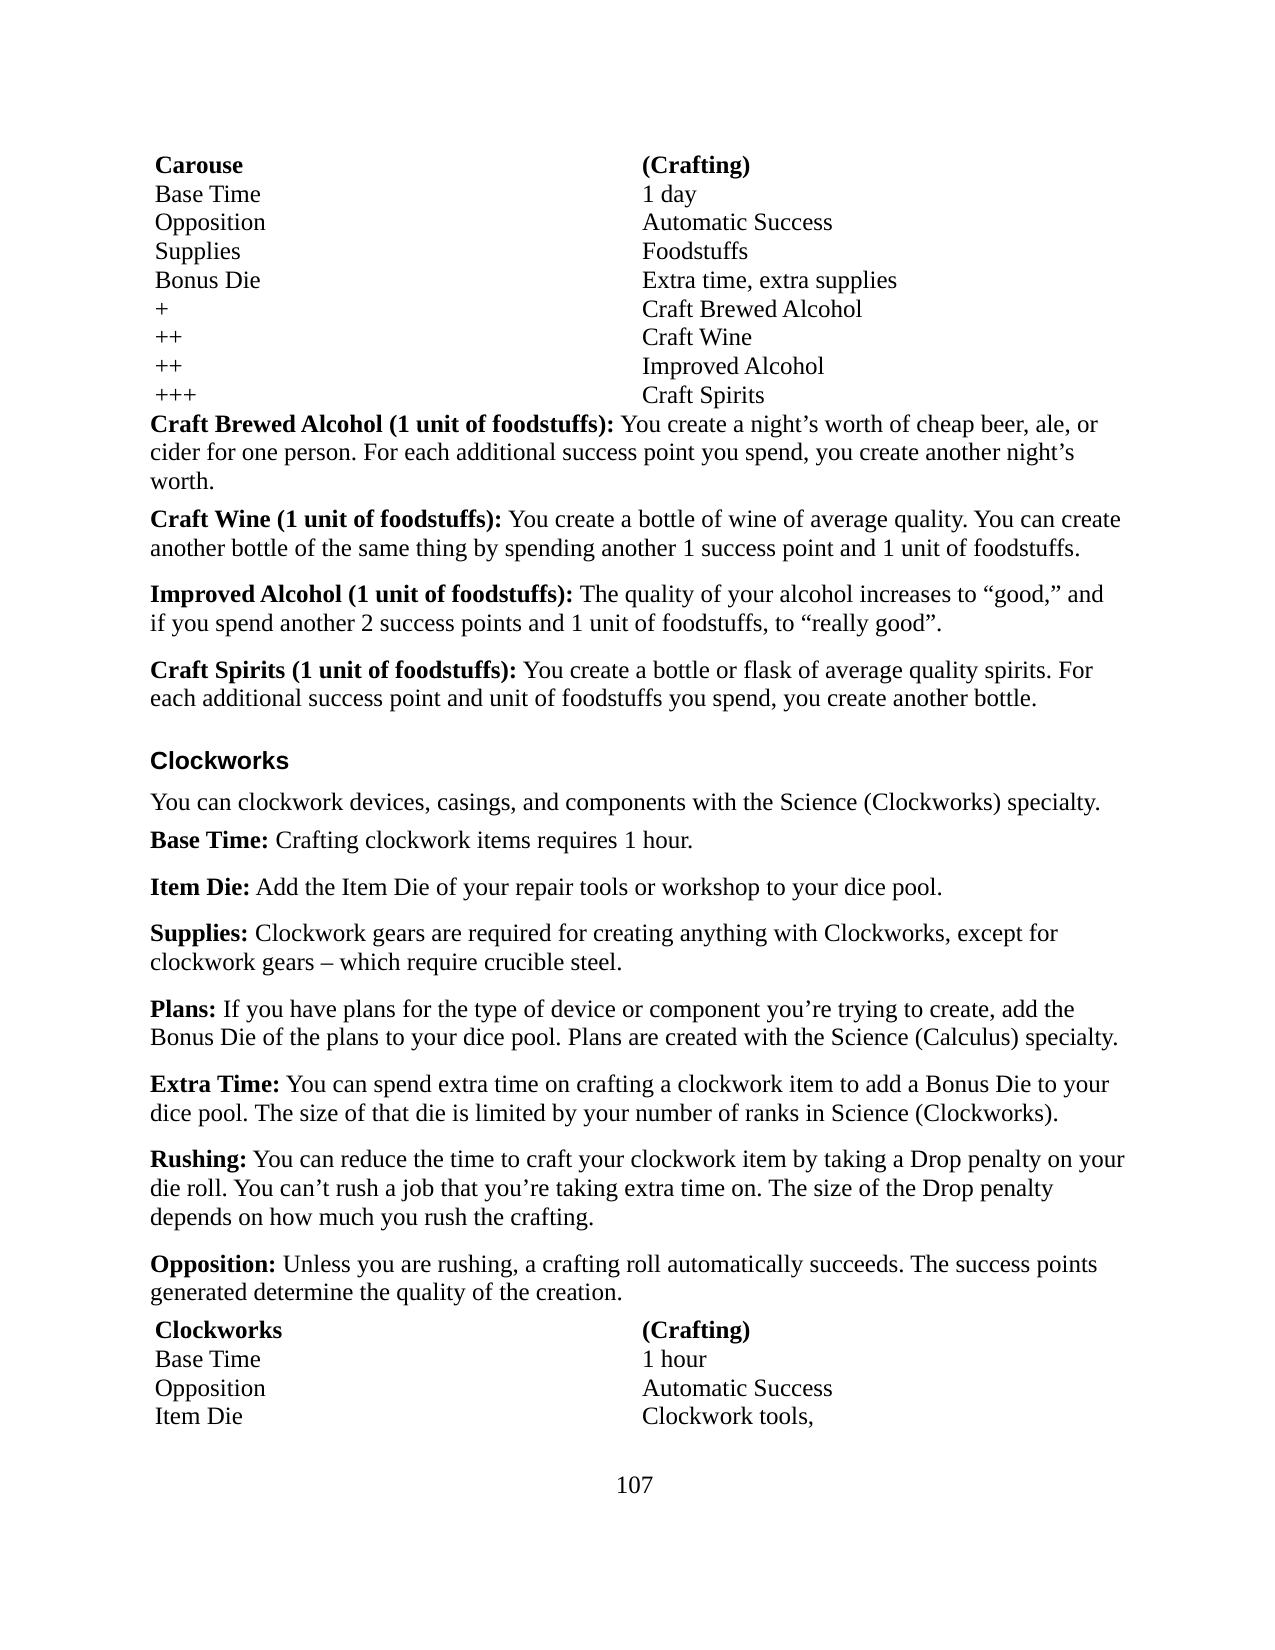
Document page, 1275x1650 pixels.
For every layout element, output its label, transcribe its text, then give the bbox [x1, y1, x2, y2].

text Opposition: Unless you are rushing, a crafting roll automatically succeeds. The success points generated determine the quality of the creation. [150, 1249, 1125, 1306]
table_cell ++ [150, 351, 637, 380]
table_cell + [150, 294, 637, 322]
text Craft Brewed Alcohol (1 unit of foodstuffs): You create a night’s worth of cheap beer, ale, or cider for one person. For each additional success point you spend, you create another night’s worth. [150, 409, 1125, 495]
text Item Die: Add the Item Die of your repair tools or workshop to your dice pool. [150, 872, 1125, 900]
table_cell Foodstuffs [638, 236, 1125, 265]
table_cell Base Time [150, 1344, 637, 1373]
table_cell Supplies [150, 236, 637, 265]
table_cell Extra time, extra supplies [638, 265, 1125, 294]
text Plans: If you have plans for the type of device or component you’re trying to create, add the Bonus Die of the plans to your dice pool. Plans are created with the Science (Calculus) specialty. [150, 994, 1125, 1051]
table_cell +++ [150, 380, 637, 409]
text Craft Spirits (1 unit of foodstuffs): You create a bottle or flask of average quality spirits. For each additional success point and unit of foodstuffs you spend, you create another bottle. [150, 655, 1125, 712]
table_cell Craft Wine [638, 323, 1125, 351]
table_cell Base Time [150, 179, 637, 207]
table_cell Automatic Success [638, 208, 1125, 236]
table_cell Automatic Success [638, 1373, 1125, 1401]
table_cell Bonus Die [150, 265, 637, 294]
text Extra Time: You can spend extra time on crafting a clockwork item to add a Bonus Die to your dice pool. The size of that die is limited by your number of ranks in Science (Clockworks). [150, 1069, 1125, 1127]
text Craft Wine (1 unit of foodstuffs): You create a bottle of wine of average quality. You can create another bottle of the same thing by spending another 1 success point and 1 unit of foodstuffs. [150, 504, 1125, 561]
table_cell Opposition [150, 208, 637, 236]
table_cell Craft Spirits [638, 380, 1125, 409]
table_header Clockworks [150, 1315, 637, 1344]
table_cell 1 hour [638, 1344, 1125, 1373]
table_cell Item Die [150, 1401, 637, 1430]
table_cell 1 day [638, 179, 1125, 207]
table_cell Opposition [150, 1373, 637, 1401]
table_header (Crafting) [638, 1315, 1125, 1344]
text Improved Alcohol (1 unit of foodstuffs): The quality of your alcohol increases to “good,” and if you spend another 2 success points and 1 unit of foodstuffs, to “really good”. [150, 579, 1125, 637]
table_cell ++ [150, 323, 637, 351]
table_cell Clockwork tools, [638, 1401, 1125, 1430]
table_header (Crafting) [638, 150, 1125, 179]
text You can clockwork devices, casings, and components with the Science (Clockworks) specialty. [150, 787, 1125, 816]
table_header Carouse [150, 150, 637, 179]
table_cell Craft Brewed Alcohol [638, 294, 1125, 322]
text Base Time: Crafting clockwork items requires 1 hour. [150, 825, 1125, 854]
text Supplies: Clockwork gears are required for creating anything with Clockworks, except for clockwork gears – which require crucible steel. [150, 918, 1125, 976]
table_cell Improved Alcohol [638, 351, 1125, 380]
subtitle Clockworks [150, 746, 1125, 775]
text Rushing: You can reduce the time to craft your clockwork item by taking a Drop penalty on your die roll. You can’t rush a job that you’re taking extra time on. The size of the Drop penalty depends on how much you rush the crafting. [150, 1144, 1125, 1231]
